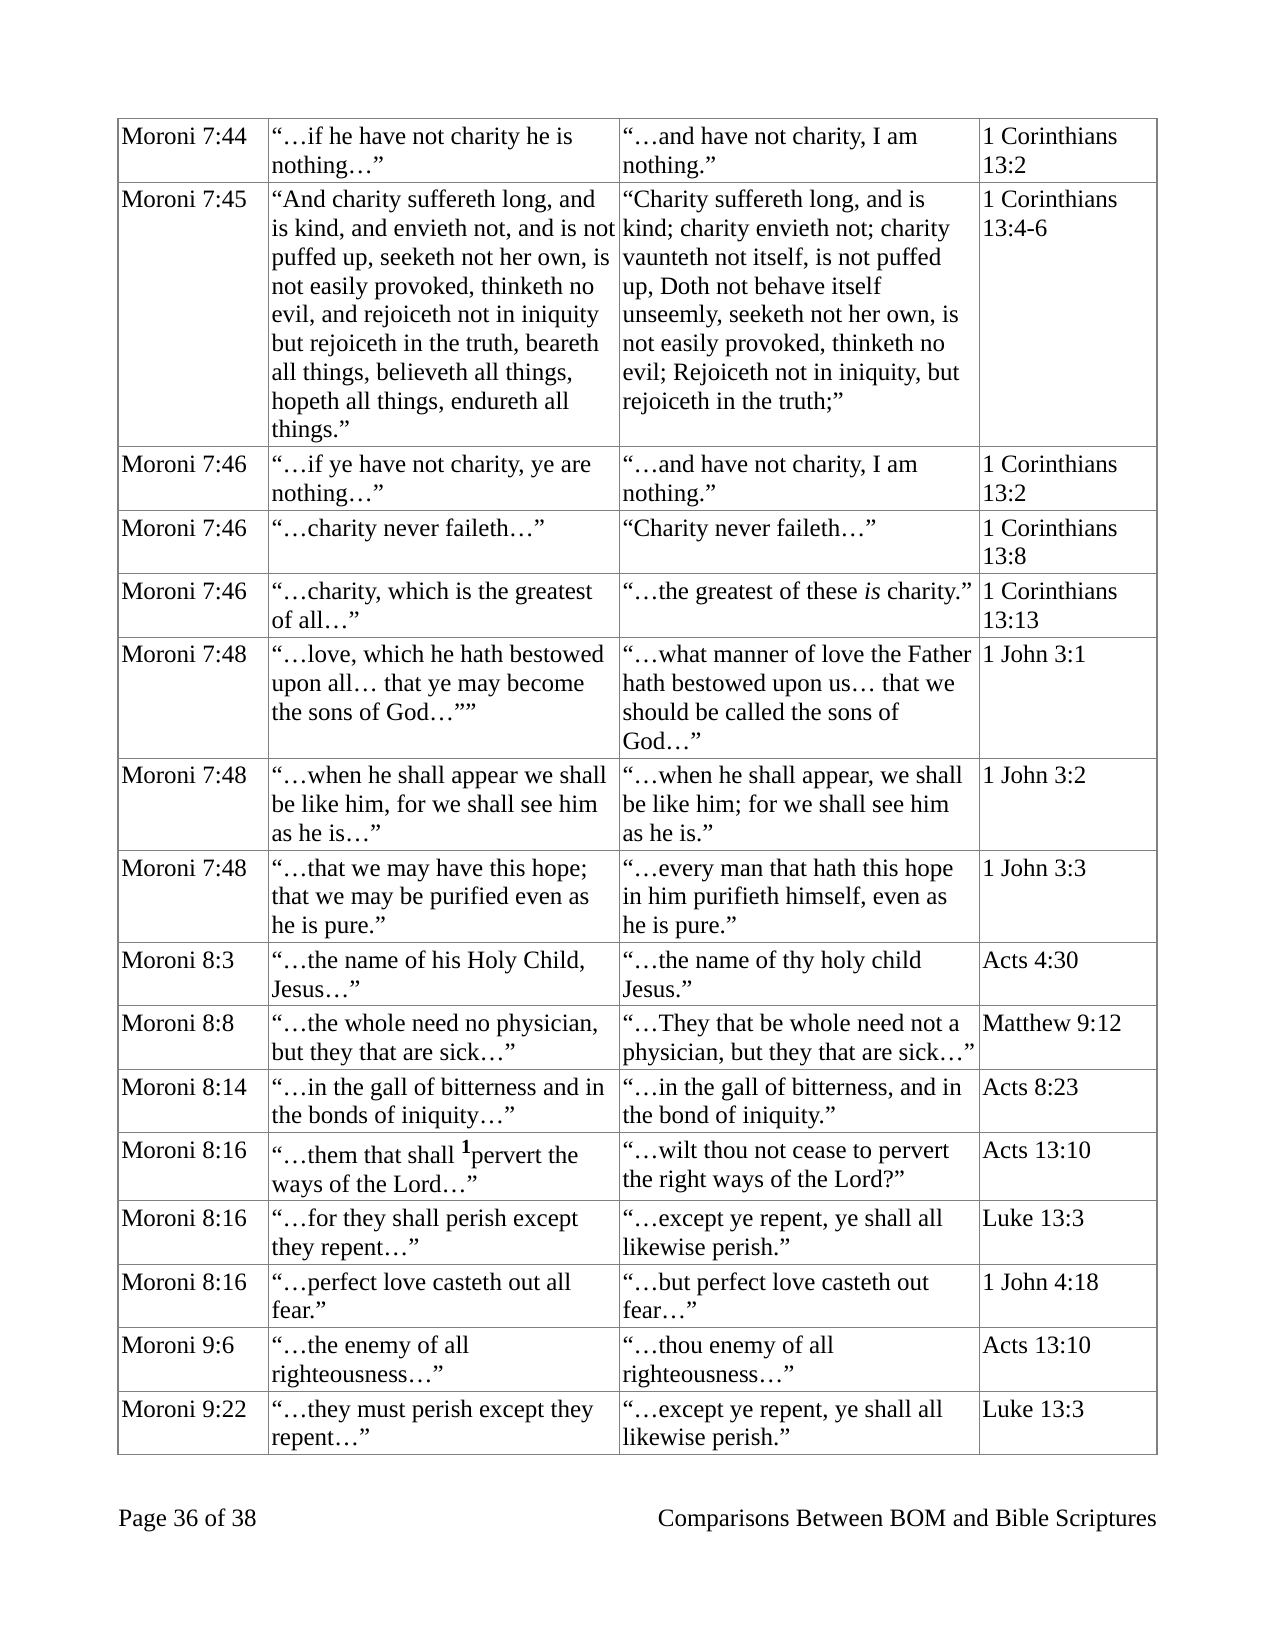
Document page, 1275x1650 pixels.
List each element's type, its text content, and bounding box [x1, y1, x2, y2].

table_cell “…love, which he hath bestowed upon all… that ye may become the sons of God…”” [269, 638, 619, 757]
table_cell Moroni 9:6 [119, 1328, 268, 1391]
table_cell “…but perfect love casteth out fear…” [620, 1265, 979, 1327]
table_cell “…when he shall appear, we shall be like him; for we shall see him as he is.” [620, 759, 979, 850]
table_cell Moroni 7:44 [119, 119, 268, 182]
table_cell Luke 13:3 [980, 1201, 1156, 1264]
table_cell “And charity suffereth long, and is kind, and envieth not, and is not puffed up, seeketh not her own, is not easily provoked, thinketh no evil, and rejoiceth not in iniquity but rejoiceth in the truth, beareth all things, believeth all things, hopeth all things, endureth all things.” [269, 183, 619, 446]
table_cell “…if ye have not charity, ye are nothing…” [269, 447, 619, 510]
table_cell Moroni 8:16 [119, 1133, 268, 1200]
table_cell “…the name of thy holy child Jesus.” [620, 943, 979, 1005]
table_cell “…the greatest of these is charity.” [620, 574, 979, 637]
table_cell “…the enemy of all righteousness…” [269, 1328, 619, 1391]
table_cell “…except ye repent, ye shall all likewise perish.” [620, 1392, 979, 1454]
table_cell Moroni 7:48 [119, 759, 268, 850]
table_cell “…thou enemy of all righteousness…” [620, 1328, 979, 1391]
table_cell “…that we may have this hope; that we may be purified even as he is pure.” [269, 851, 619, 942]
table_cell “…perfect love casteth out all fear.” [269, 1265, 619, 1327]
table_cell 1 Corinthians 13:8 [980, 511, 1156, 573]
table_cell Acts 4:30 [980, 943, 1156, 1005]
table_cell Moroni 8:16 [119, 1201, 268, 1264]
table_cell “…charity never faileth…” [269, 511, 619, 573]
table_cell Matthew 9:12 [980, 1006, 1156, 1069]
table_cell Moroni 7:46 [119, 511, 268, 573]
table_cell “…them that shall 1pervert the ways of the Lord…” [269, 1133, 619, 1200]
table_cell “…when he shall appear we shall be like him, for we shall see him as he is…” [269, 759, 619, 850]
table_cell 1 John 4:18 [980, 1265, 1156, 1327]
table_cell “…charity, which is the greatest of all…” [269, 574, 619, 637]
table_cell “…the name of his Holy Child, Jesus…” [269, 943, 619, 1005]
table_cell Moroni 7:48 [119, 638, 268, 757]
table_cell 1 Corinthians 13:13 [980, 574, 1156, 637]
table_cell Moroni 8:3 [119, 943, 268, 1005]
table_cell Moroni 7:46 [119, 447, 268, 510]
table_cell “…if he have not charity he is nothing…” [269, 119, 619, 182]
table_cell Moroni 8:14 [119, 1070, 268, 1132]
table_cell Acts 13:10 [980, 1133, 1156, 1200]
table_cell “…and have not charity, I am nothing.” [620, 447, 979, 510]
table_cell 1 Corinthians 13:4-6 [980, 183, 1156, 446]
table_cell “…They that be whole need not a physician, but they that are sick…” [620, 1006, 979, 1069]
table_cell 1 Corinthians 13:2 [980, 447, 1156, 510]
table_cell Acts 13:10 [980, 1328, 1156, 1391]
table_cell “…what manner of love the Father hath bestowed upon us… that we should be called the sons of God…” [620, 638, 979, 757]
table_cell Moroni 9:22 [119, 1392, 268, 1454]
table_cell Moroni 7:45 [119, 183, 268, 446]
table_cell “…except ye repent, ye shall all likewise perish.” [620, 1201, 979, 1264]
table_cell “Charity never faileth…” [620, 511, 979, 573]
table_cell 1 Corinthians 13:2 [980, 119, 1156, 182]
table_cell 1 John 3:3 [980, 851, 1156, 942]
table_cell Moroni 8:16 [119, 1265, 268, 1327]
table_cell 1 John 3:1 [980, 638, 1156, 757]
table_cell 1 John 3:2 [980, 759, 1156, 850]
table_cell Moroni 7:48 [119, 851, 268, 942]
table_cell “…they must perish except they repent…” [269, 1392, 619, 1454]
table_cell Moroni 7:46 [119, 574, 268, 637]
table_cell “Charity suffereth long, and is kind; charity envieth not; charity vaunteth not itself, is not puffed up, Doth not behave itself unseemly, seeketh not her own, is not easily provoked, thinketh no evil; Rejoiceth not in iniquity, but rejoiceth in the truth;” [620, 183, 979, 446]
table_cell “…and have not charity, I am nothing.” [620, 119, 979, 182]
table_cell Luke 13:3 [980, 1392, 1156, 1454]
table_cell “…in the gall of bitterness and in the bonds of iniquity…” [269, 1070, 619, 1132]
table_cell Moroni 8:8 [119, 1006, 268, 1069]
table_cell “…in the gall of bitterness, and in the bond of iniquity.” [620, 1070, 979, 1132]
table_cell Acts 8:23 [980, 1070, 1156, 1132]
table_cell “…every man that hath this hope in him purifieth himself, even as he is pure.” [620, 851, 979, 942]
table_cell “…for they shall perish except they repent…” [269, 1201, 619, 1264]
table_cell “…the whole need no physician, but they that are sick…” [269, 1006, 619, 1069]
table_cell “…wilt thou not cease to pervert the right ways of the Lord?” [620, 1133, 979, 1200]
